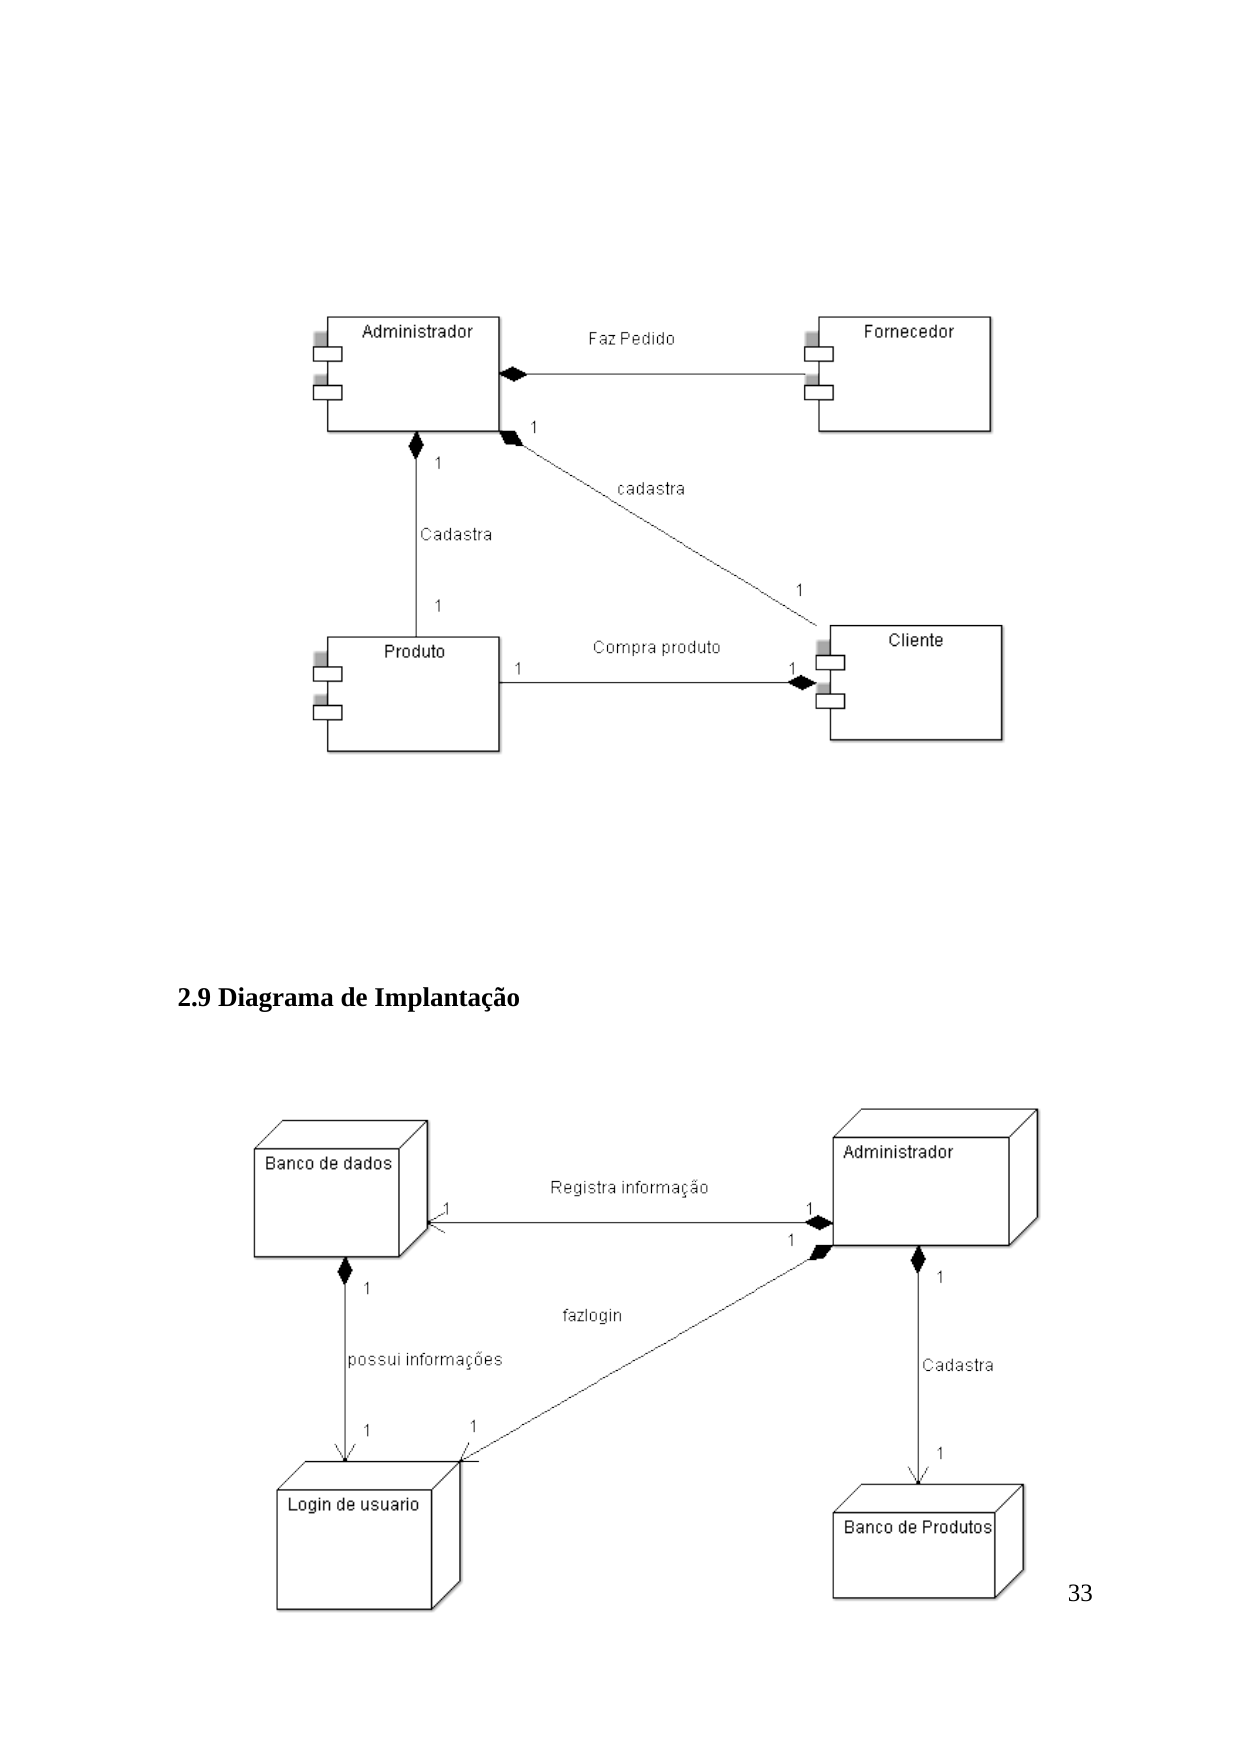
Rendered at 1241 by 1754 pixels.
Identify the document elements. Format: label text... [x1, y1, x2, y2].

subtitle 2.9 Diagrama de Implantação [177, 981, 1093, 1012]
picture [210, 225, 1104, 865]
picture [197, 1064, 1105, 1677]
